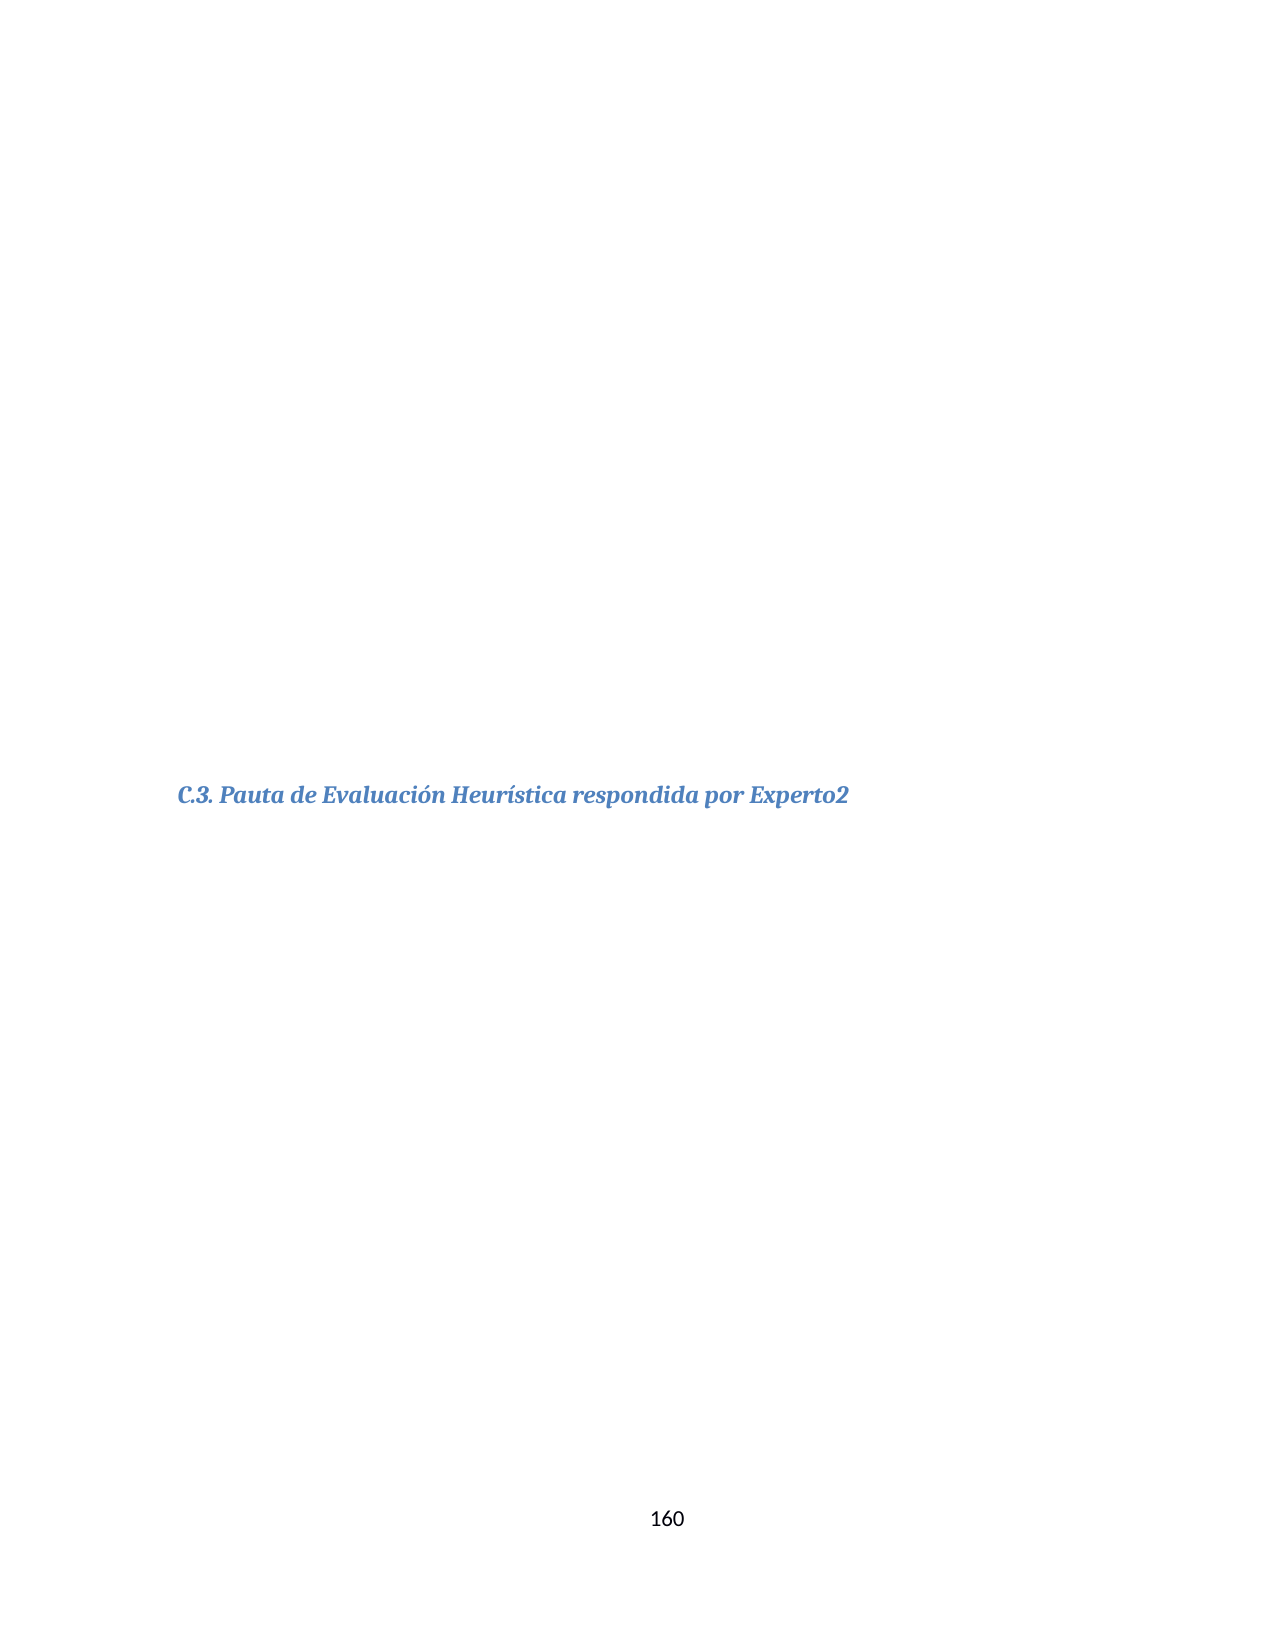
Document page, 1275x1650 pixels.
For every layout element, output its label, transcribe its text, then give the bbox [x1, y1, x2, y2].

subtitle C.3. Pauta de Evaluación Heurística respondida por Experto2 [177, 781, 1157, 810]
